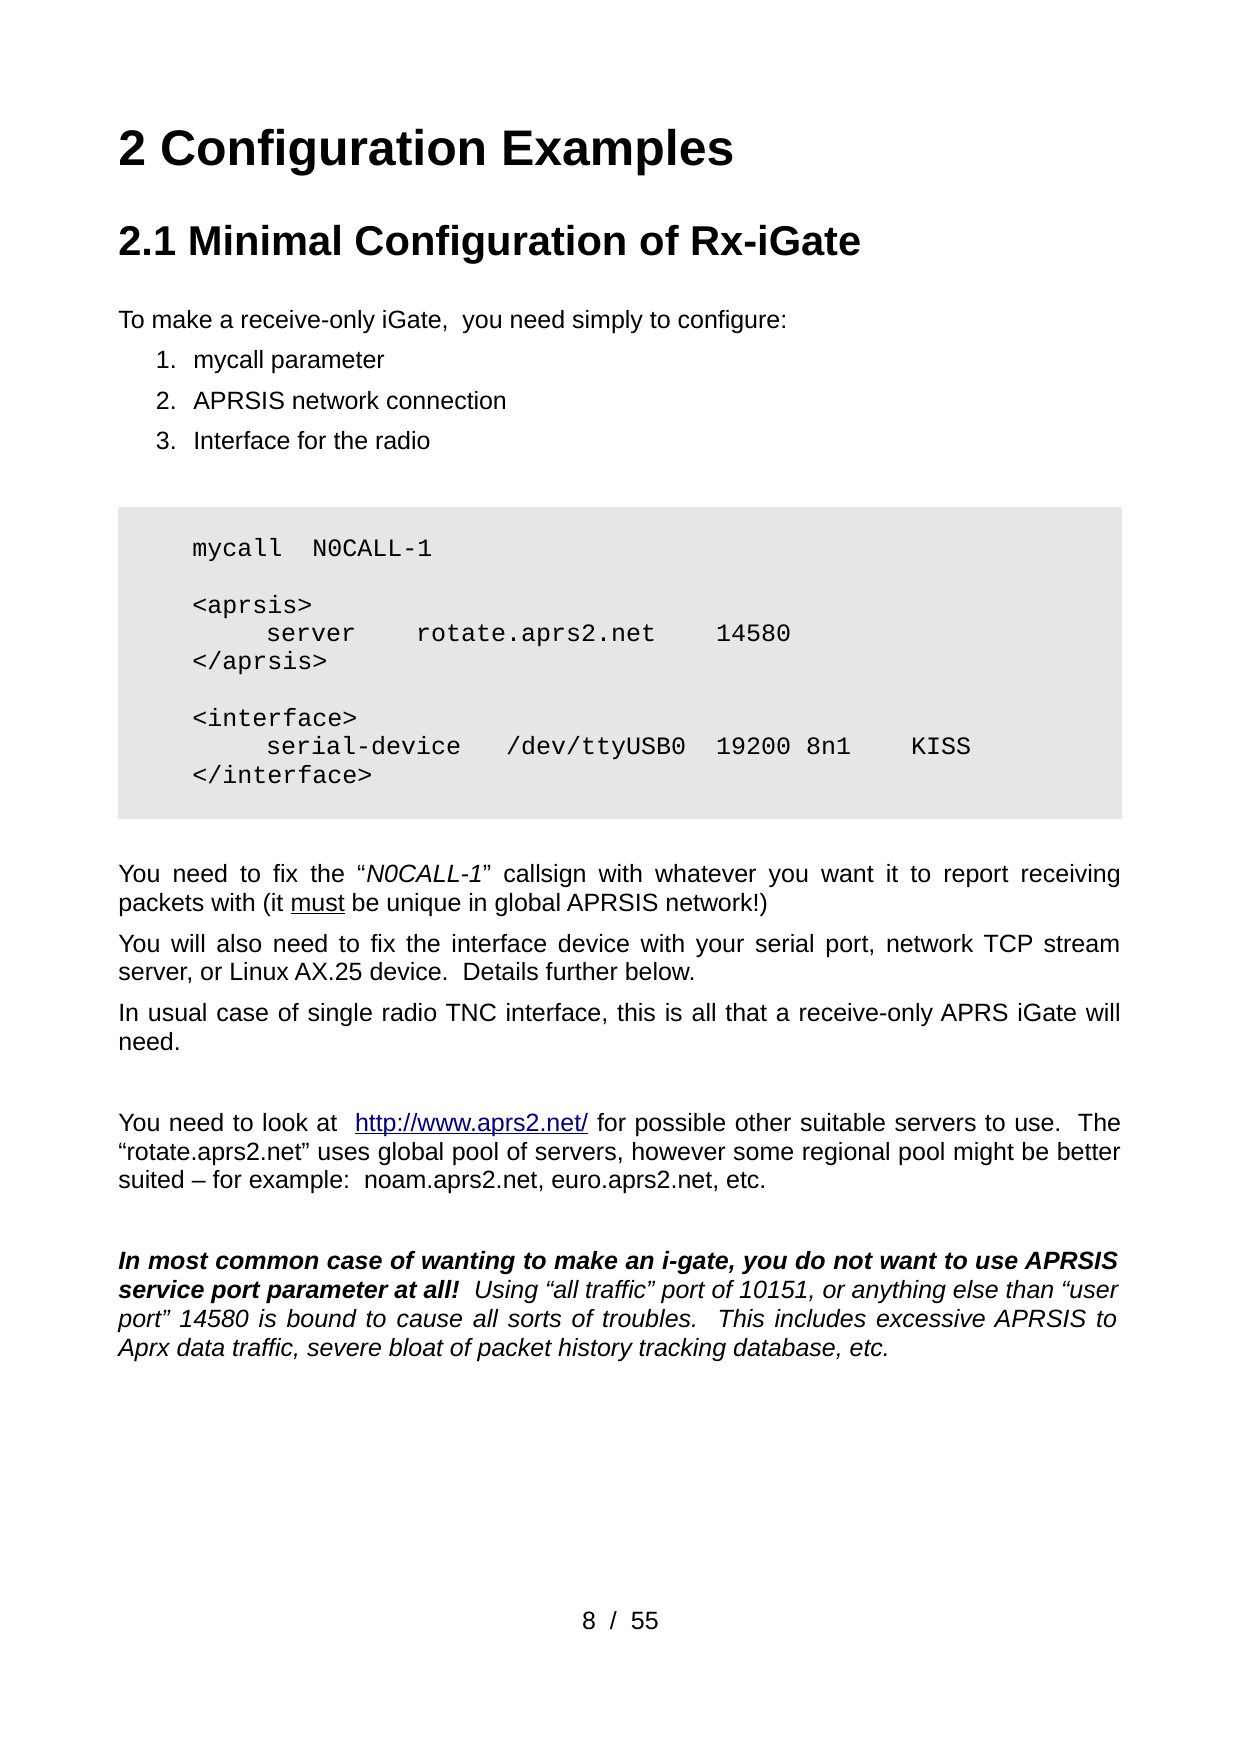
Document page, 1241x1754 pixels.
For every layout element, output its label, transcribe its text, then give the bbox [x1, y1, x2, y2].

text In most common case of wanting to make an i-gate, you do not want to use APRSIS service port parameter at all! Using “all traffic” port of 10151, or anything else than “user port” 14580 is bound to cause all sorts of troubles. This includes excessive APRSIS to Aprx data traffic, severe bloat of packet history tracking database, etc. [118, 1246, 1122, 1361]
text You need to fix the “N0CALL-1” callsign with whatever you want it to report receiving packets with (it must be unique in global APRSIS network!) [118, 859, 1122, 917]
subtitle Minimal Configuration of Rx-iGate [118, 216, 1122, 264]
text mycall N0CALL-1 [118, 536, 1122, 564]
text </interface> [118, 762, 1122, 791]
text You will also need to fix the interface device with your serial port, network TCP stream server, or Linux AX.25 device. Details further below. [118, 929, 1122, 986]
list APRSIS network connection [156, 386, 1122, 414]
text server rotate.aprs2.net 14580 [118, 621, 1122, 649]
text <aprsis> [118, 592, 1122, 621]
list mycall parameter [156, 345, 1122, 374]
text In usual case of single radio TNC interface, this is all that a receive-only APRS iGate will need. [118, 998, 1122, 1055]
text </aprsis> [118, 649, 1122, 677]
subtitle Configuration Examples [118, 118, 1122, 176]
text To make a receive-only iGate, you need simply to configure: [118, 304, 1122, 333]
text <interface> [118, 706, 1122, 734]
text serial-device /dev/ttyUSB0 19200 8n1 KISS [118, 734, 1122, 762]
text You need to look at http://www.aprs2.net/ for possible other suitable servers to use. The “rotate.aprs2.net” uses global pool of servers, however some regional pool might be better suited – for example: noam.aprs2.net, euro.aprs2.net, etc. [118, 1108, 1122, 1194]
list Interface for the radio [156, 426, 1122, 455]
